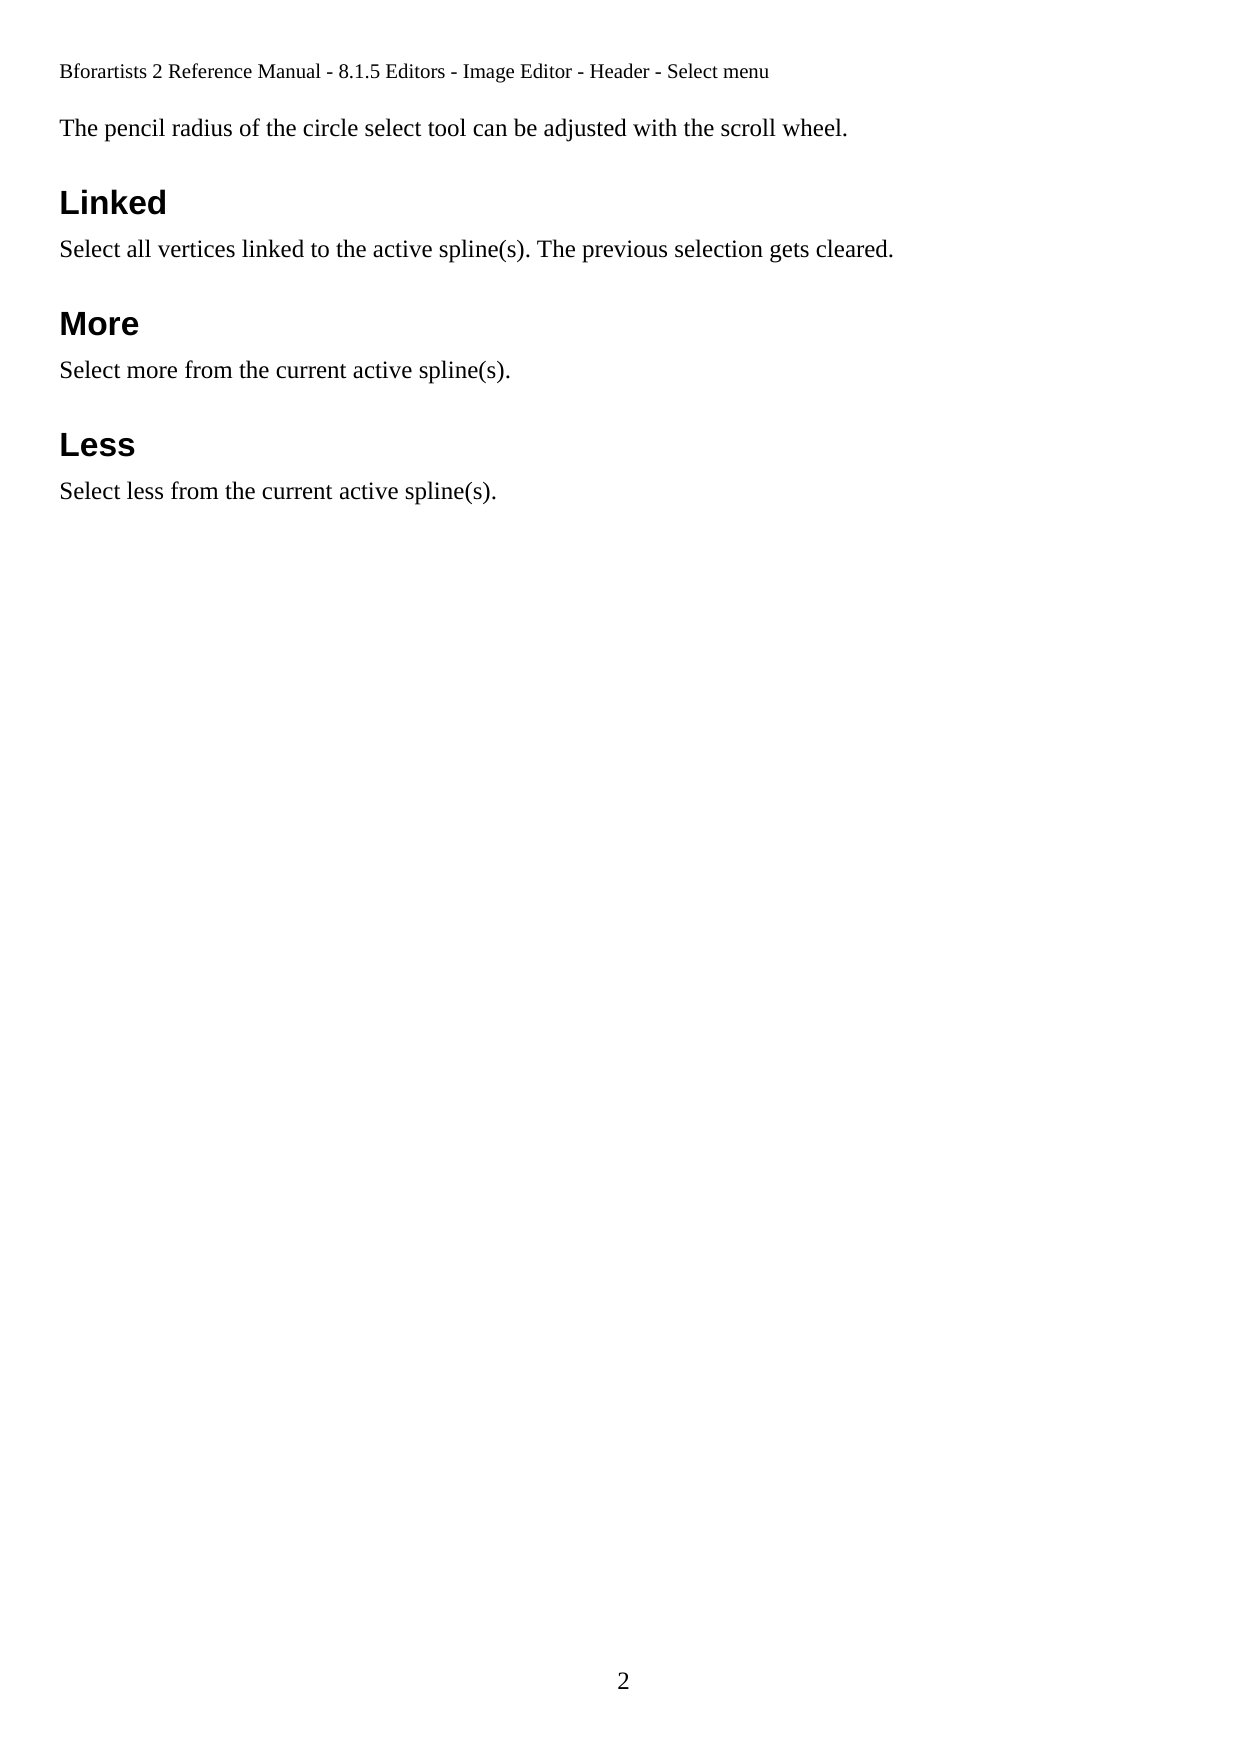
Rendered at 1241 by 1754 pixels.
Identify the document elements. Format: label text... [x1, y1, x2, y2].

subtitle Less [59, 424, 1181, 463]
subtitle More [59, 303, 1181, 342]
subtitle Linked [59, 182, 1181, 221]
text Select more from the current active spline(s). [59, 355, 1181, 383]
text Select less from the current active spline(s). [59, 476, 1181, 504]
text Select all vertices linked to the active spline(s). The previous selection gets cleared. [59, 234, 1181, 262]
text The pencil radius of the circle select tool can be adjusted with the scroll wheel. [59, 113, 1181, 141]
